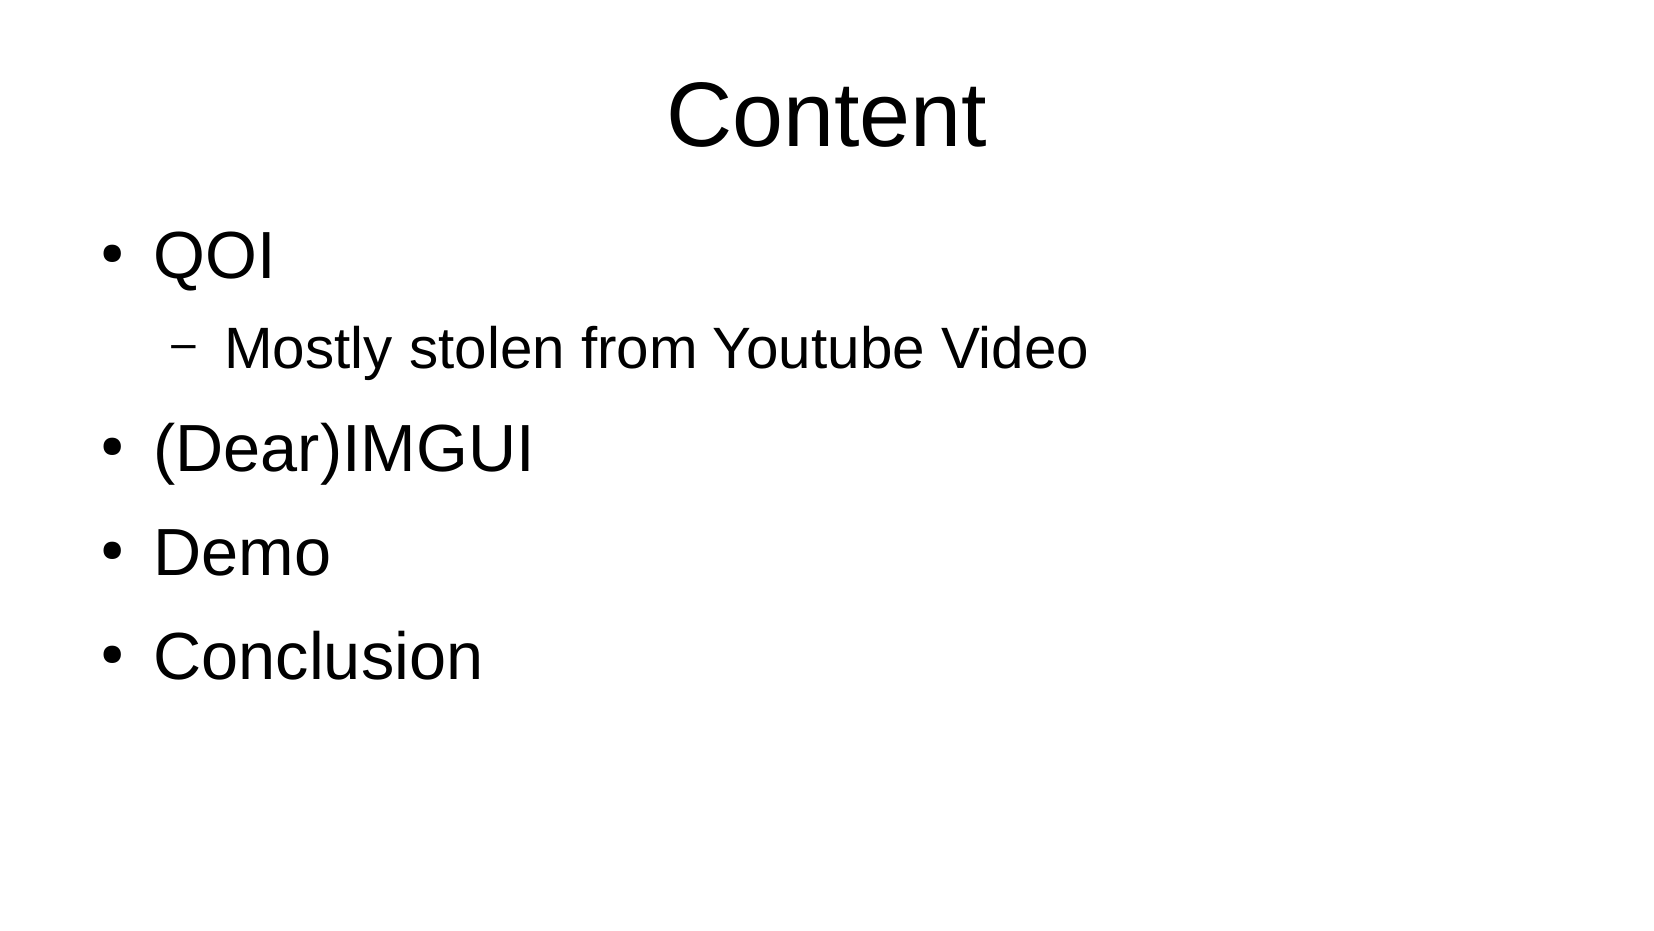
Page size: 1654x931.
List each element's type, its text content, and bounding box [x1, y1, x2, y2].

title Content [82, 37, 1571, 193]
list QOI Mostly stolen from Youtube Video (Dear)IMGUI Demo Conclusion [82, 217, 1571, 758]
